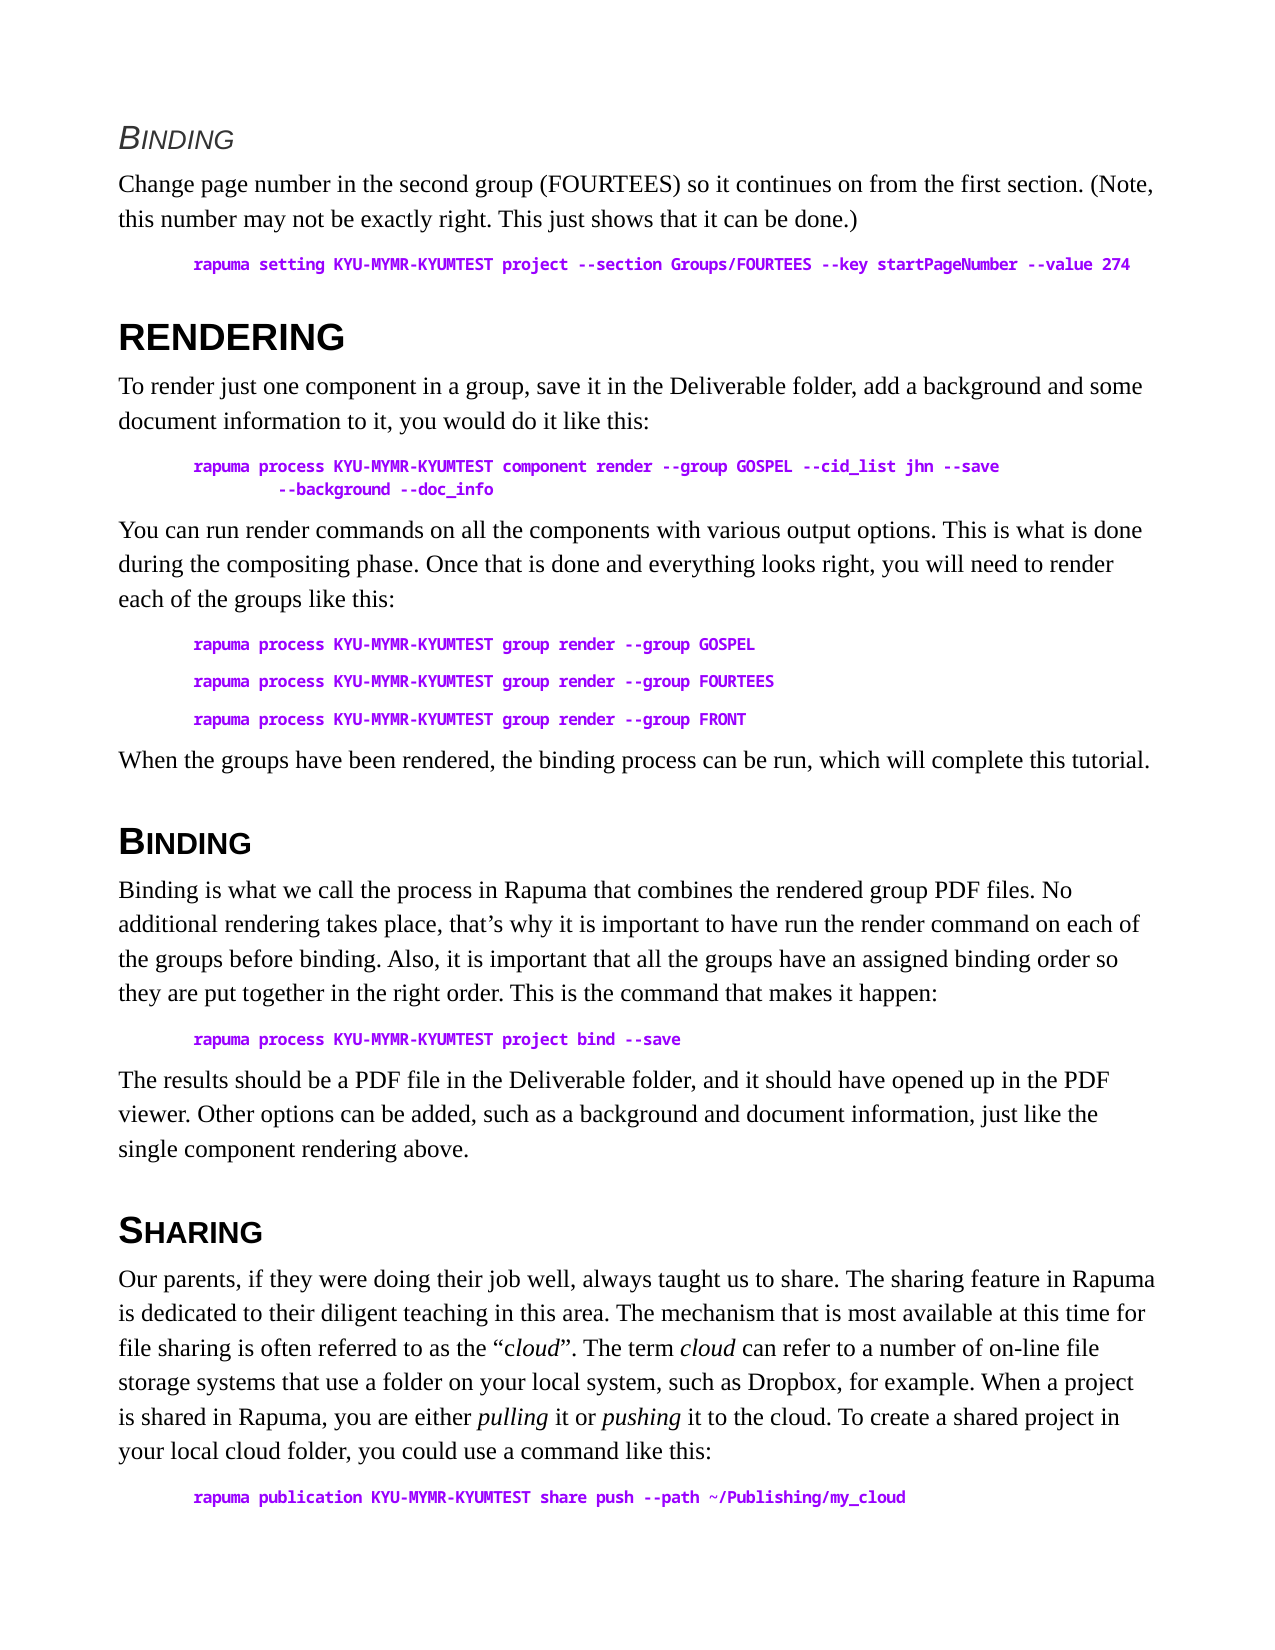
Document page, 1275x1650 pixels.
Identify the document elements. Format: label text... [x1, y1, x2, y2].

text When the groups have been rendered, the binding process can be run, which will complete this tutorial. [118, 745, 1157, 773]
subtitle Binding [118, 819, 1157, 862]
subtitle Binding [118, 118, 1157, 157]
text rapuma process KYU-MYMR-KYUMTEST project bind --save [193, 1027, 1157, 1050]
text Change page number in the second group (FOURTEES) so it continues on from the first section. (Note, this number may not be exactly right. This just shows that it can be done.) [118, 169, 1157, 232]
text rapuma process KYU-MYMR-KYUMTEST component render --group GOSPEL --cid_list jhn --save --background --doc_info [193, 455, 1157, 500]
text rapuma process KYU-MYMR-KYUMTEST group render --group FOURTEES [193, 670, 1157, 693]
text You can run render commands on all the components with various output options. This is what is done during the compositing phase. Once that is done and everything looks right, you will need to render each of the groups like this: [118, 515, 1157, 612]
text rapuma publication KYU-MYMR-KYUMTEST share push --path ~/Publishing/my_cloud [193, 1485, 1157, 1508]
text Binding is what we call the process in Rapuma that combines the rendered group PDF files. No additional rendering takes place, that’s why it is important to have run the render command on each of the groups before binding. Also, it is important that all the groups have an assigned binding order so they are put together in the right order. This is the command that makes it happen: [118, 875, 1157, 1007]
text rapuma setting KYU-MYMR-KYUMTEST project --section Groups/FOURTEES --key startPageNumber --value 274 [193, 253, 1157, 276]
subtitle Sharing [118, 1208, 1157, 1251]
text The results should be a PDF file in the Deliverable folder, and it should have opened up in the PDF viewer. Other options can be added, such as a background and document information, just like the single component rendering above. [118, 1065, 1157, 1162]
text rapuma process KYU-MYMR-KYUMTEST group render --group FRONT [193, 707, 1157, 730]
text To render just one component in a group, save it in the Deliverable folder, add a background and some document information to it, you would do it like this: [118, 371, 1157, 434]
text rapuma process KYU-MYMR-KYUMTEST group render --group GOSPEL [193, 633, 1157, 656]
text Our parents, if they were doing their job well, always taught us to share. The sharing feature in Rapuma is dedicated to their diligent teaching in this area. The mechanism that is most available at this time for file sharing is often referred to as the “cloud”. The term cloud can refer to a number of on-line file storage systems that use a folder on your local system, such as Dropbox, for example. When a project is shared in Rapuma, you are either pulling it or pushing it to the cloud. To create a shared project in your local cloud folder, you could use a command like this: [118, 1264, 1157, 1465]
subtitle RENDERING [118, 315, 1157, 359]
